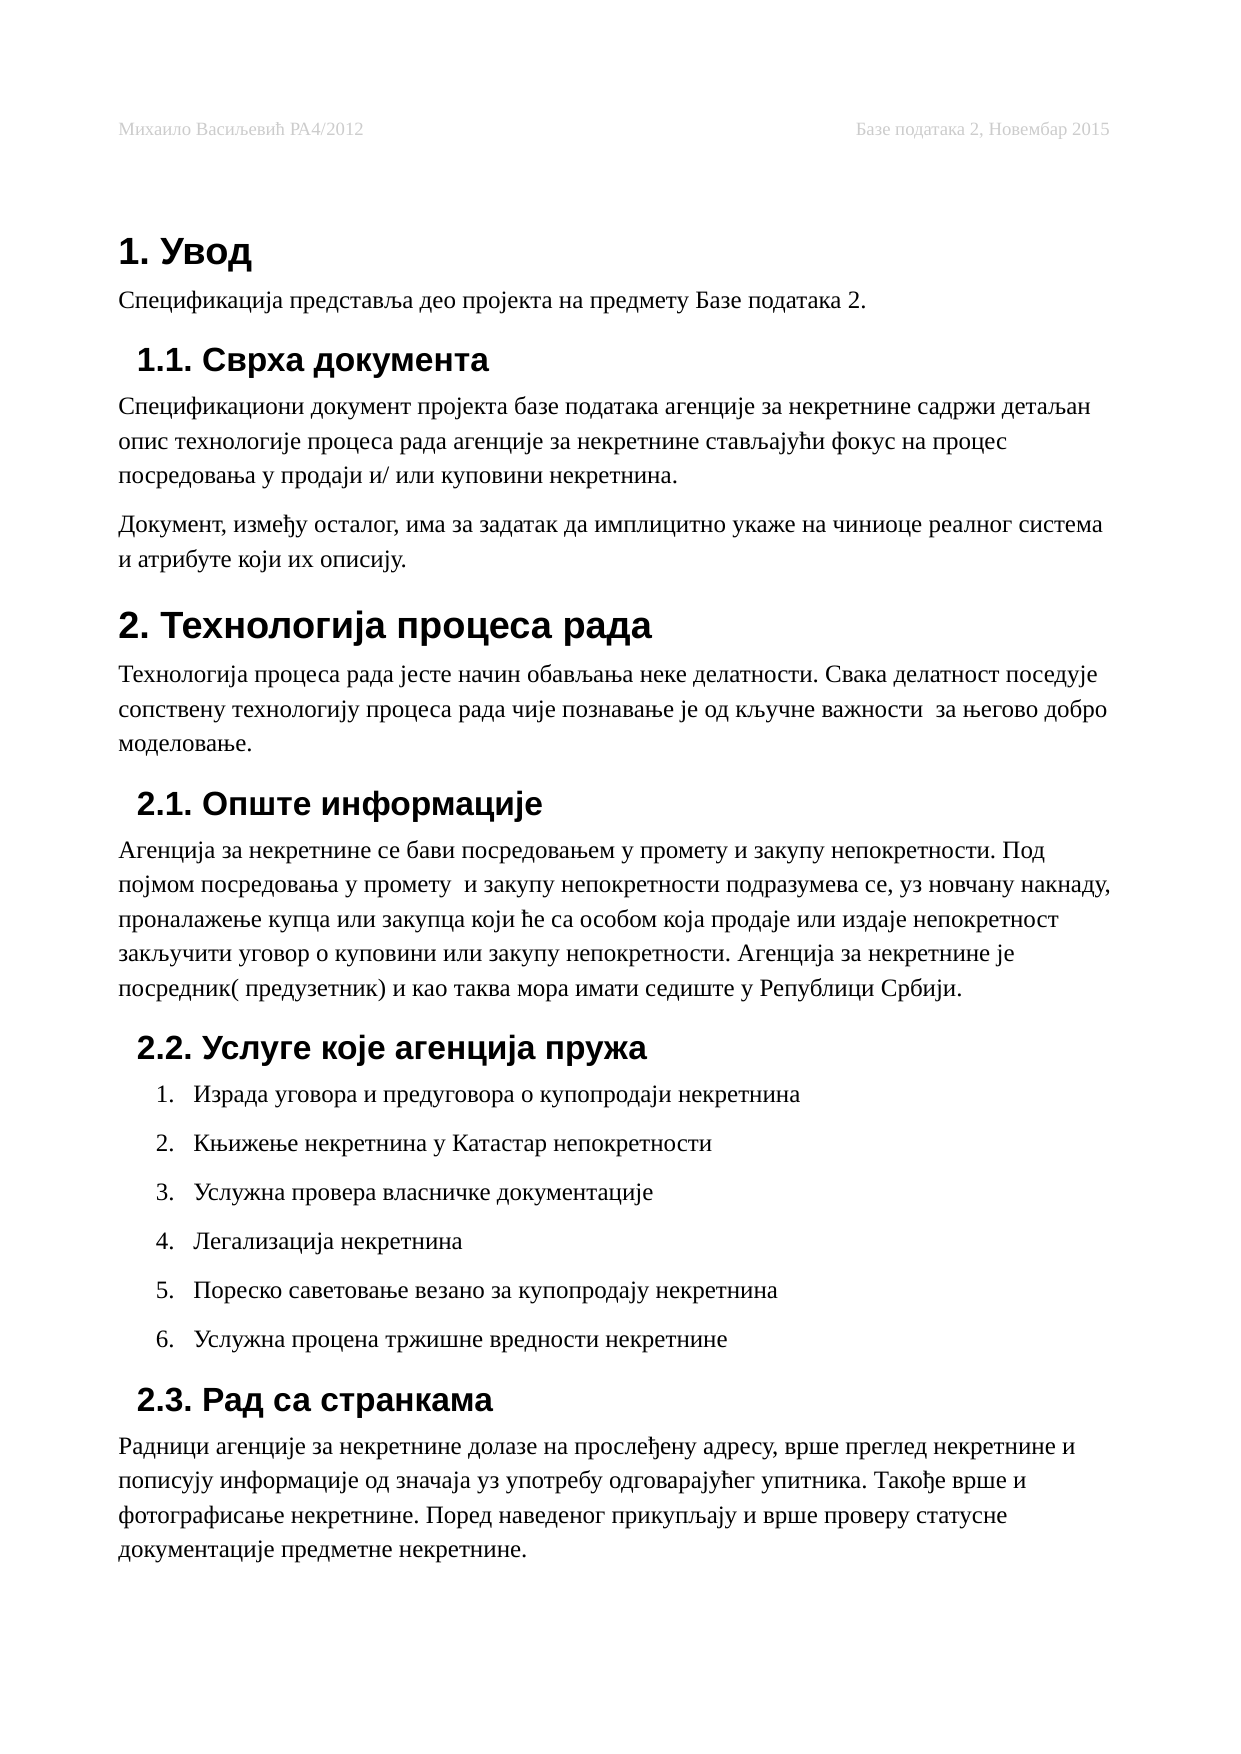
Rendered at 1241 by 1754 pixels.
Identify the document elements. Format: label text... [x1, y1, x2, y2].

subtitle 1. Увод [118, 229, 1122, 272]
list Књижење некретнина у Катастар непокретности [156, 1128, 1122, 1157]
list Услужна провера власничке документације [156, 1177, 1122, 1206]
list Услужна процена тржишне вредности некретнине [156, 1324, 1122, 1353]
list Пореско саветовање везано за купопродају некретнина [156, 1275, 1122, 1304]
subtitle 1.1. Сврха документа [118, 340, 1122, 379]
subtitle 2.1. Опште информације [118, 784, 1122, 822]
subtitle 2.2. Услуге које агенција пружа [118, 1028, 1122, 1067]
text Спецификација представља део пројекта на предмету Базе података 2. [118, 285, 1122, 313]
text Документ, између осталог, има за задатак да имплицитно укаже на чиниоце реалног система и атрибуте који их описију. [118, 509, 1122, 572]
text Технологија процеса рада јесте начин обављања неке делатности. Свака делатност поседује сопствену технологију процеса рада чије познавање је од кључне важности за његово добро моделовање. [118, 659, 1122, 757]
list Израда уговора и предуговора о купопродаји некретнина [156, 1079, 1122, 1108]
subtitle 2.3. Рад са странкама [118, 1380, 1122, 1418]
subtitle 2. Технологија процеса рада [118, 603, 1122, 647]
text Спецификациони документ пројекта базе података агенције за некретнине садржи детаљан опис технологије процеса рада агенције за некретнине стављајући фокус на процес посредовања у продаји и/ или куповини некретнина. [118, 391, 1122, 489]
text Радници агенције за некретнине долазе на прослеђену адресу, врше преглед некретнине и пописују информације од значаја уз употребу одговарајућег упитника. Такође врше и фотографисање некретнине. Поред наведеног прикупљају и врше проверу статусне документације предметне некретнине. [118, 1431, 1122, 1563]
list Легализација некретнина [156, 1226, 1122, 1255]
text Агенција за некретнине се бави посредовањем у промету и закупу непокретности. Под појмом посредовања у промету и закупу непокретности подразумева се, уз новчану накнаду, проналажење купца или закупца који ће са особом која продаје или издаје непокретност закључити уговор о куповини или закупу непокретности. Агенција за некретнине је посредник( предузетник) и као таква мора имати седиште у Републици Србији. [118, 835, 1122, 1001]
